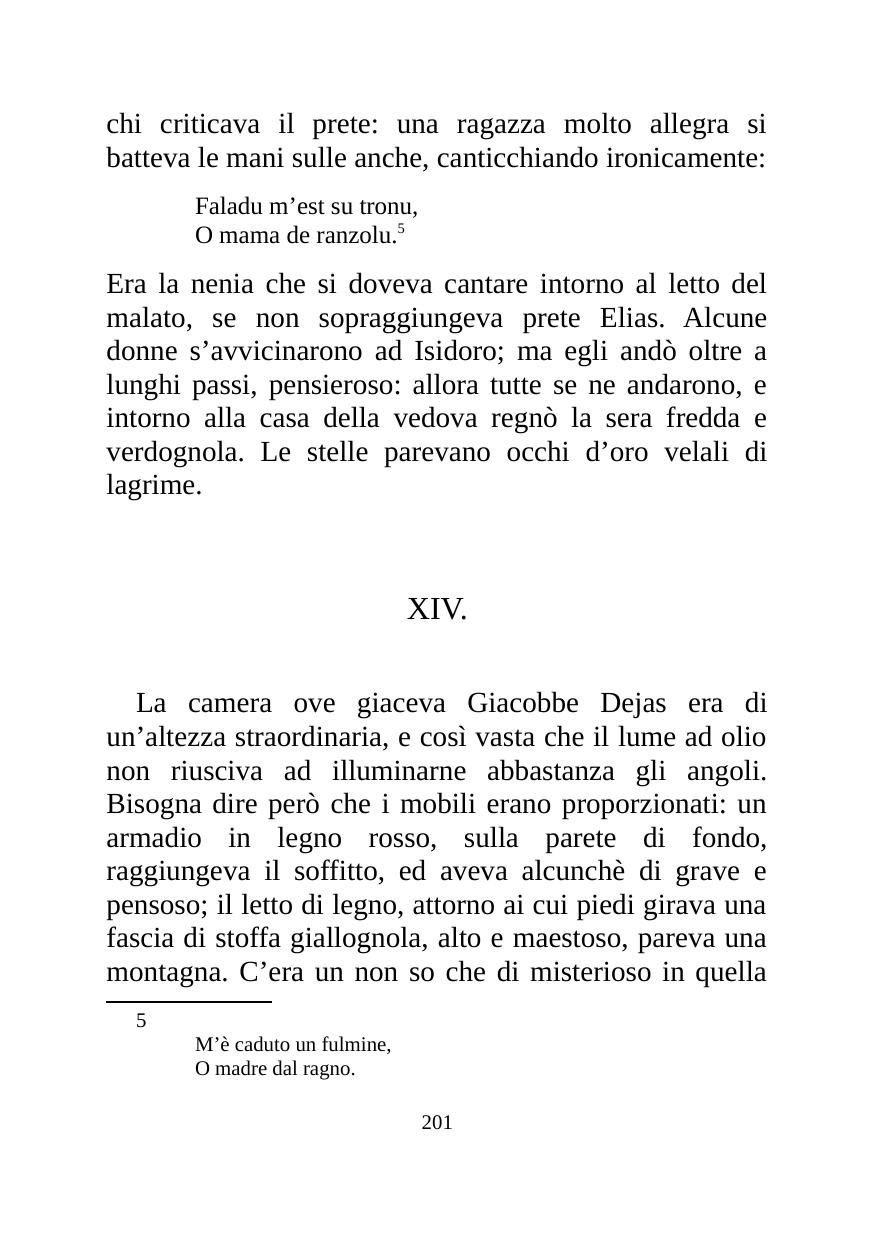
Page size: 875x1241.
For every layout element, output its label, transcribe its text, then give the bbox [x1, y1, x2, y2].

text Faladu m’est su tronu, O mama de ranzolu. [195, 191, 768, 248]
text La camera ove giaceva Giacobbe Dejas era di un’altezza straordinaria, e così vasta che il lume ad olio non riusciva ad illuminarne abbastanza gli angoli. Bisogna dire però che i mobili erano proporzionati: un armadio in legno rosso, sulla parete di fondo, raggiungeva il soffitto, ed aveva alcunchè di grave e pensoso; il letto di legno, attorno ai cui piedi girava una fascia di stoffa giallognola, alto e maestoso, pareva una montagna. C’era un non so che di misterioso in quella [106, 686, 768, 987]
text M’è caduto un fulmine, [165, 1032, 768, 1056]
text Era la nenia che si doveva cantare intorno al letto del malato, se non sopraggiungeva prete Elias. Alcune donne s’avvicinarono ad Isidoro; ma egli andò oltre a lunghi passi, pensieroso: allora tutte se ne andarono, e intorno alla casa della vedova regnò la sera fredda e verdognola. Le stelle parevano occhi d’oro velali di lagrime. [106, 266, 768, 501]
text chi criticava il prete: una ragazza molto allegra si batteva le mani sulle anche, canticchiando ironicamente: [106, 106, 768, 173]
subtitle XIV. [106, 589, 768, 626]
text O madre dal ragno. [165, 1056, 768, 1080]
